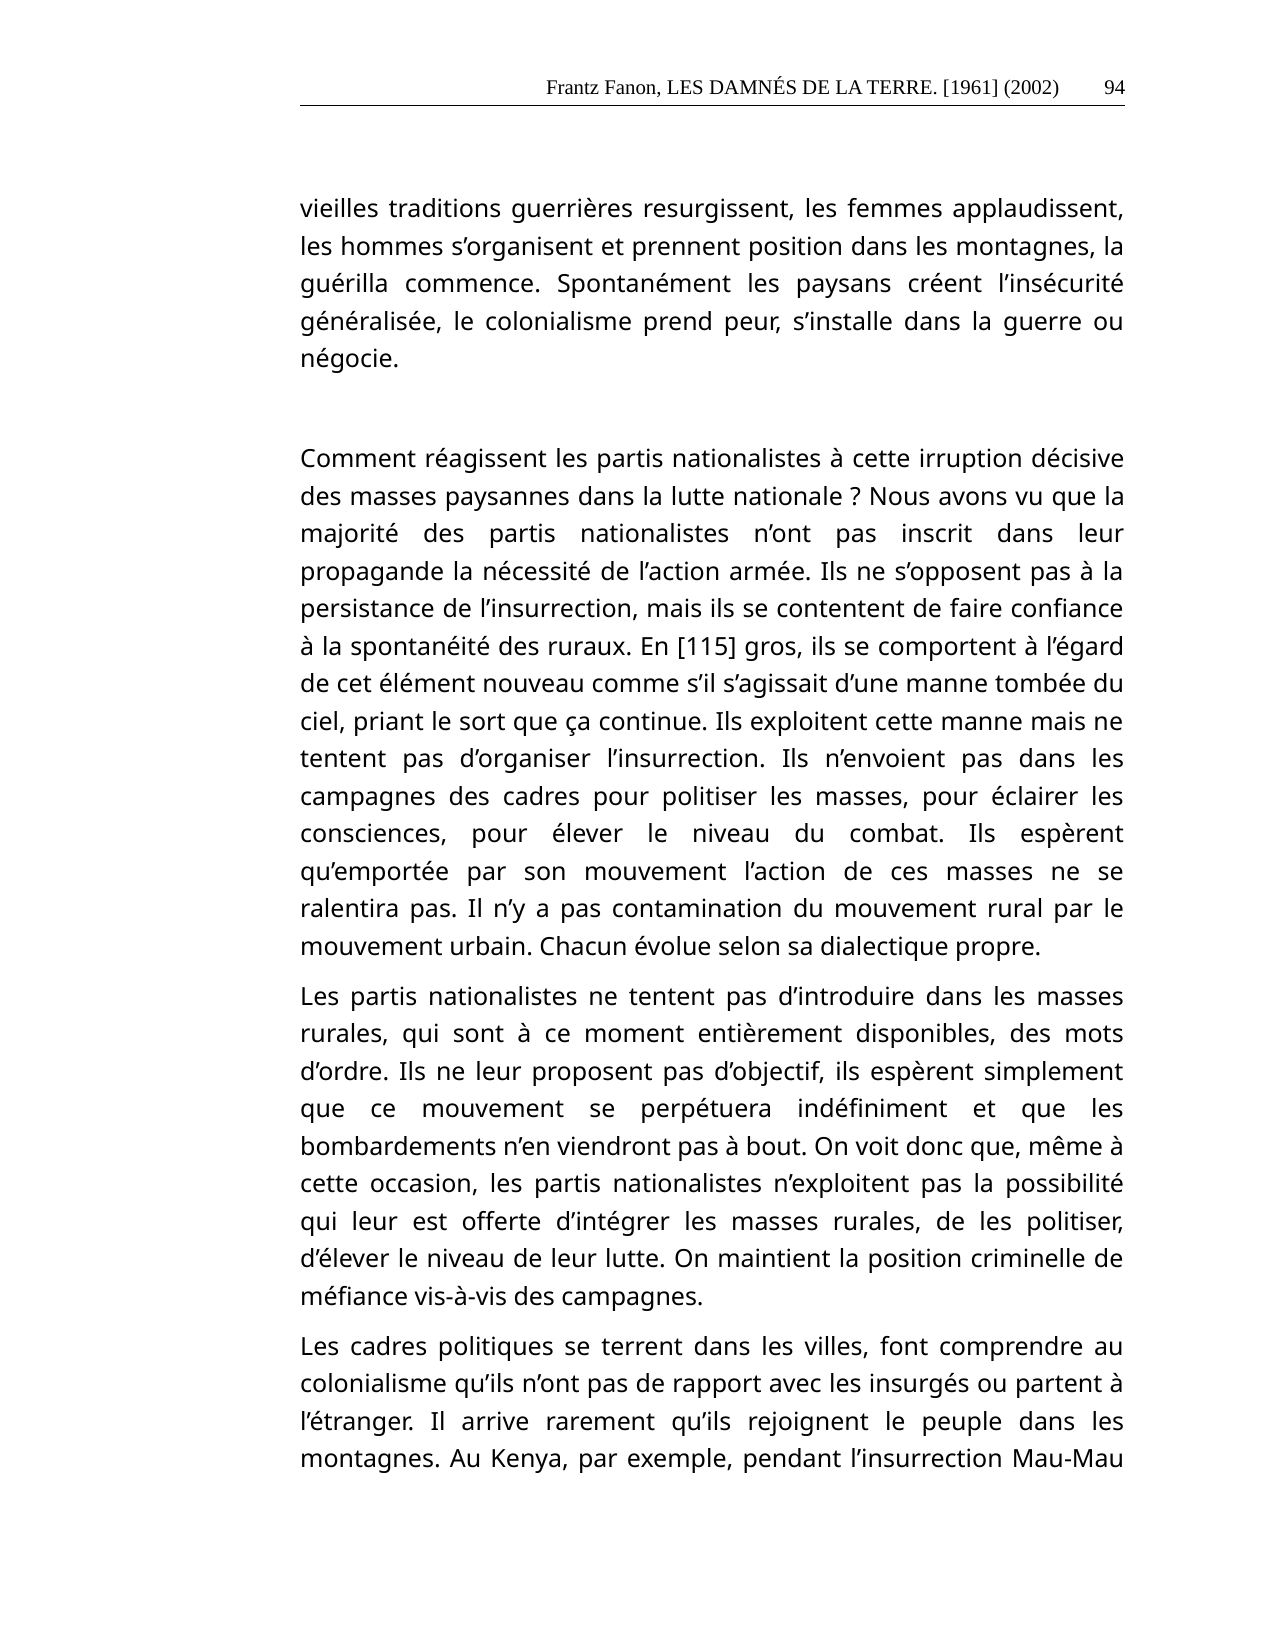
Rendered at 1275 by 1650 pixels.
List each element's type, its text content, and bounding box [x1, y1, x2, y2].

text Les partis nationalistes ne tentent pas d’introduire dans les masses rurales, qui sont à ce moment entièrement disponibles, des mots d’ordre. Ils ne leur proposent pas d’objectif, ils espèrent simplement que ce mouvement se perpétuera indéfiniment et que les bombardements n’en viendront pas à bout. On voit donc que, même à cette occasion, les partis nationalistes n’exploitent pas la possibilité qui leur est offerte d’intégrer les masses rurales, de les politiser, d’élever le niveau de leur lutte. On maintient la position criminelle de méfiance vis-à-vis des campagnes. [300, 975, 1125, 1312]
text Comment réagissent les partis nationalistes à cette irruption décisive des masses paysannes dans la lutte nationale ? Nous avons vu que la majorité des partis nationalistes n’ont pas inscrit dans leur propagande la nécessité de l’action armée. Ils ne s’opposent pas à la persistance de l’insurrection, mais ils se contentent de faire confiance à la spontanéité des ruraux. En [115] gros, ils se comportent à l’égard de cet élément nouveau comme s’il s’agissait d’une manne tombée du ciel, priant le sort que ça continue. Ils exploitent cette manne mais ne tentent pas d’organiser l’insurrection. Ils n’envoient pas dans les campagnes des cadres pour politiser les masses, pour éclairer les consciences, pour élever le niveau du combat. Ils espèrent qu’emportée par son mouvement l’action de ces masses ne se ralentira pas. Il n’y a pas contamination du mouvement rural par le mouvement urbain. Chacun évolue selon sa dialectique propre. [300, 437, 1125, 962]
text vieilles traditions guerrières resurgissent, les femmes applaudissent, les hommes s’organisent et prennent position dans les montagnes, la guérilla commence. Spontanément les paysans créent l’insécurité généralisée, le colonialisme prend peur, s’installe dans la guerre ou négocie. [300, 187, 1125, 375]
text Les cadres politiques se terrent dans les villes, font comprendre au colonialisme qu’ils n’ont pas de rapport avec les insurgés ou partent à l’étranger. Il arrive rarement qu’ils rejoignent le peuple dans les montagnes. Au Kenya, par exemple, pendant l’insurrection Mau-Mau [300, 1325, 1125, 1475]
